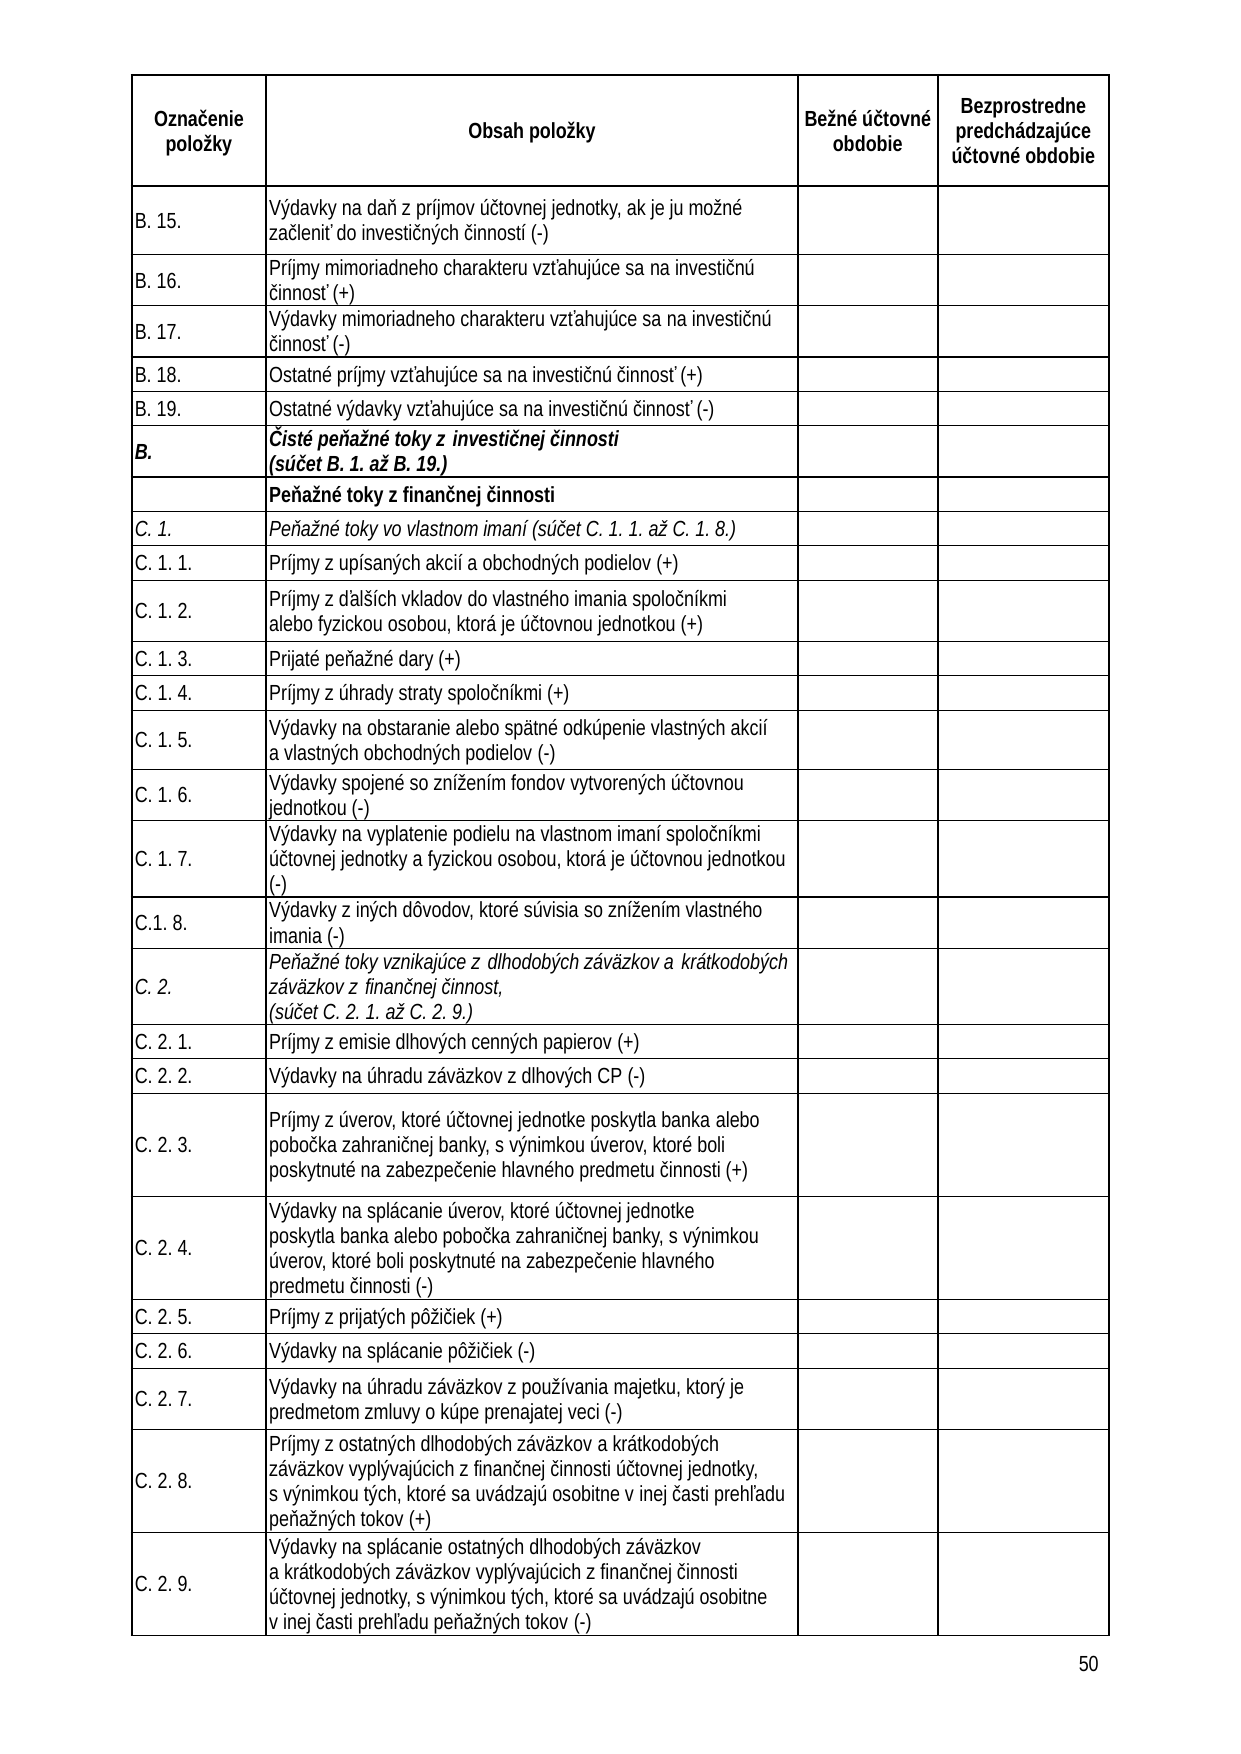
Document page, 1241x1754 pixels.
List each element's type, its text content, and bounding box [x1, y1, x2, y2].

table_cell [799, 711, 937, 769]
table_cell [799, 392, 937, 425]
table_cell [939, 898, 1108, 948]
table_header Bezprostredne predchádzajúce účtovné obdobie [939, 76, 1108, 185]
table_cell Výdavky na vyplatenie podielu na vlastnom imaní spoločníkmi účtovnej jednotky a fyzickou osobou, ktorá je účtovnou jednotkou (-) [267, 821, 797, 896]
table_cell [799, 187, 937, 254]
table_cell [939, 676, 1108, 709]
table_cell Čisté peňažné toky z investičnej činnosti (súčet B. 1. až B. 19.) [267, 426, 797, 476]
table_cell [799, 1025, 937, 1058]
table_cell C. 2. 6. [133, 1334, 265, 1368]
table_cell [939, 426, 1108, 476]
table_cell [799, 1369, 937, 1429]
table_cell Ostatné príjmy vzťahujúce sa na investičnú činnosť (+) [267, 358, 797, 391]
table_cell [939, 255, 1108, 305]
table_cell Výdavky mimoriadneho charakteru vzťahujúce sa na investičnú činnosť (-) [267, 306, 797, 356]
table_cell Peňažné toky vznikajúce z dlhodobých záväzkov a krátkodobých záväzkov z finančnej činnost, (súčet C. 2. 1. až C. 2. 9.) [267, 949, 797, 1024]
table_cell [799, 676, 937, 709]
table_cell C. 1. 5. [133, 711, 265, 769]
table_cell Peňažné toky vo vlastnom imaní (súčet C. 1. 1. až C. 1. 8.) [267, 512, 797, 545]
table_cell Príjmy z ďalších vkladov do vlastného imania spoločníkmi alebo fyzickou osobou, ktorá je účtovnou jednotkou (+) [267, 581, 797, 641]
table_cell Príjmy z úhrady straty spoločníkmi (+) [267, 676, 797, 709]
table_cell C. 1. 7. [133, 821, 265, 896]
table_cell Výdavky na splácanie úverov, ktoré účtovnej jednotke poskytla banka alebo pobočka zahraničnej banky, s výnimkou úverov, ktoré boli poskytnuté na zabezpečenie hlavného predmetu činnosti (-) [267, 1197, 797, 1299]
table_cell [939, 1430, 1108, 1532]
table_cell Výdavky na splácanie pôžičiek (-) [267, 1334, 797, 1368]
table_cell C. 2. 5. [133, 1300, 265, 1333]
table_cell Príjmy mimoriadneho charakteru vzťahujúce sa na investičnú činnosť (+) [267, 255, 797, 305]
table_cell C. 1. 4. [133, 676, 265, 709]
table_cell [799, 949, 937, 1024]
table_cell C. 1. 6. [133, 770, 265, 820]
table_cell [799, 581, 937, 641]
table_cell [799, 1197, 937, 1299]
table_header Označenie položky [133, 76, 265, 185]
table_cell C. 1. 2. [133, 581, 265, 641]
table_cell Príjmy z emisie dlhových cenných papierov (+) [267, 1025, 797, 1058]
table_cell C. 2. 3. [133, 1094, 265, 1196]
table_cell Výdavky na splácanie ostatných dlhodobých záväzkov a krátkodobých záväzkov vyplývajúcich z finančnej činnosti účtovnej jednotky, s výnimkou tých, ktoré sa uvádzajú osobitne v inej časti prehľadu peňažných tokov (-) [267, 1533, 797, 1635]
table_cell [799, 1533, 937, 1635]
table_header Obsah položky [267, 76, 797, 185]
table_cell C. 1. 1. [133, 546, 265, 579]
table_cell [939, 642, 1108, 675]
table_cell [799, 1430, 937, 1532]
table_cell C. 2. 2. [133, 1059, 265, 1093]
table_cell [939, 949, 1108, 1024]
table_cell [799, 642, 937, 675]
table_cell [939, 306, 1108, 356]
table_cell [799, 546, 937, 579]
table_cell [939, 546, 1108, 579]
table_cell C. 1. [133, 512, 265, 545]
table_cell Výdavky na úhradu záväzkov z dlhových CP (-) [267, 1059, 797, 1093]
table_cell Peňažné toky z finančnej činnosti [267, 478, 797, 511]
table_cell [799, 1300, 937, 1333]
table_cell [133, 478, 265, 511]
table_cell [939, 1334, 1108, 1368]
table_cell C. 2. 1. [133, 1025, 265, 1058]
table_cell [799, 512, 937, 545]
table_cell Ostatné výdavky vzťahujúce sa na investičnú činnosť (-) [267, 392, 797, 425]
table_cell [939, 358, 1108, 391]
table_cell B. 19. [133, 392, 265, 425]
table_cell B. 15. [133, 187, 265, 254]
table_cell [939, 1533, 1108, 1635]
table_cell [799, 1094, 937, 1196]
table_cell Výdavky spojené so znížením fondov vytvorených účtovnou jednotkou (-) [267, 770, 797, 820]
table_cell [939, 512, 1108, 545]
table_cell Výdavky na obstaranie alebo spätné odkúpenie vlastných akcií a vlastných obchodných podielov (-) [267, 711, 797, 769]
table_cell Výdavky z iných dôvodov, ktoré súvisia so znížením vlastného imania (-) [267, 898, 797, 948]
table_cell C. 2. 8. [133, 1430, 265, 1532]
table_cell [939, 478, 1108, 511]
table_cell [799, 306, 937, 356]
table_cell [939, 1059, 1108, 1093]
table_cell B. 17. [133, 306, 265, 356]
table_cell C. 2. 9. [133, 1533, 265, 1635]
table_header Bežné účtovné obdobie [799, 76, 937, 185]
table_cell [799, 821, 937, 896]
table_cell C. 1. 3. [133, 642, 265, 675]
table_cell [799, 358, 937, 391]
table_cell Príjmy z prijatých pôžičiek (+) [267, 1300, 797, 1333]
table_cell B. 18. [133, 358, 265, 391]
table_cell C.1. 8. [133, 898, 265, 948]
table_cell [799, 426, 937, 476]
table_cell B. 16. [133, 255, 265, 305]
table_cell [939, 187, 1108, 254]
table_cell C. 2. [133, 949, 265, 1024]
table_cell B. [133, 426, 265, 476]
table_cell [939, 1094, 1108, 1196]
table_cell [799, 898, 937, 948]
table_cell C. 2. 4. [133, 1197, 265, 1299]
table_cell [939, 770, 1108, 820]
table_cell Príjmy z úverov, ktoré účtovnej jednotke poskytla banka alebo pobočka zahraničnej banky, s výnimkou úverov, ktoré boli poskytnuté na zabezpečenie hlavného predmetu činnosti (+) [267, 1094, 797, 1196]
table_cell [939, 1369, 1108, 1429]
table_cell [939, 1300, 1108, 1333]
table_cell [939, 581, 1108, 641]
table_cell [799, 255, 937, 305]
table_cell [799, 478, 937, 511]
table_cell [939, 711, 1108, 769]
table_cell [939, 1197, 1108, 1299]
table_cell Výdavky na daň z príjmov účtovnej jednotky, ak je ju možné začleniť do investičných činností (-) [267, 187, 797, 254]
table_cell Príjmy z upísaných akcií a obchodných podielov (+) [267, 546, 797, 579]
table_cell [799, 1334, 937, 1368]
table_cell Príjmy z ostatných dlhodobých záväzkov a krátkodobých záväzkov vyplývajúcich z finančnej činnosti účtovnej jednotky, s výnimkou tých, ktoré sa uvádzajú osobitne v inej časti prehľadu peňažných tokov (+) [267, 1430, 797, 1532]
table_cell Výdavky na úhradu záväzkov z používania majetku, ktorý je predmetom zmluvy o kúpe prenajatej veci (-) [267, 1369, 797, 1429]
table_cell [799, 770, 937, 820]
table_cell [939, 392, 1108, 425]
table_cell Prijaté peňažné dary (+) [267, 642, 797, 675]
table_cell [799, 1059, 937, 1093]
table_cell C. 2. 7. [133, 1369, 265, 1429]
table_cell [939, 821, 1108, 896]
table_cell [939, 1025, 1108, 1058]
